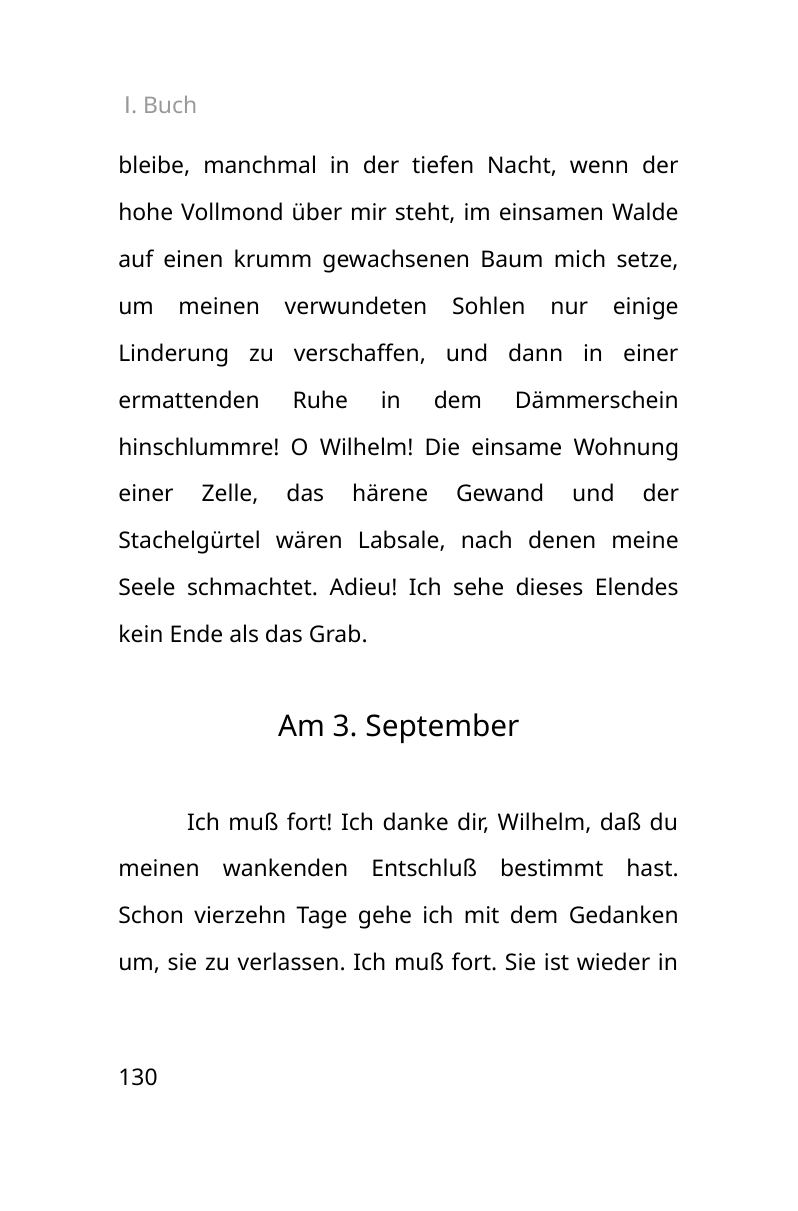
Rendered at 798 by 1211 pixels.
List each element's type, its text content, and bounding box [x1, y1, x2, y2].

text Ich muß fort! Ich danke dir, Wilhelm, daß du meinen wankenden Entschluß bestimmt hast. Schon vierzehn Tage gehe ich mit dem Gedanken um, sie zu verlassen. Ich muß fort. Sie ist wieder in [118, 769, 679, 977]
subtitle Am 3. September [118, 700, 679, 745]
text bleibe, manchmal in der tiefen Nacht, wenn der hohe Vollmond über mir steht, im einsamen Walde auf einen krumm gewachsenen Baum mich setze, um meinen verwundeten Sohlen nur einige Linderung zu verschaffen, und dann in einer ermattenden Ruhe in dem Dämmerschein hinschlummre! O Wilhelm! Die einsame Wohnung einer Zelle, das härene Gewand und der Stachelgürtel wären Labsale, nach denen meine Seele schmachtet. Adieu! Ich sehe dieses Elendes kein Ende als das Grab. [118, 149, 679, 649]
